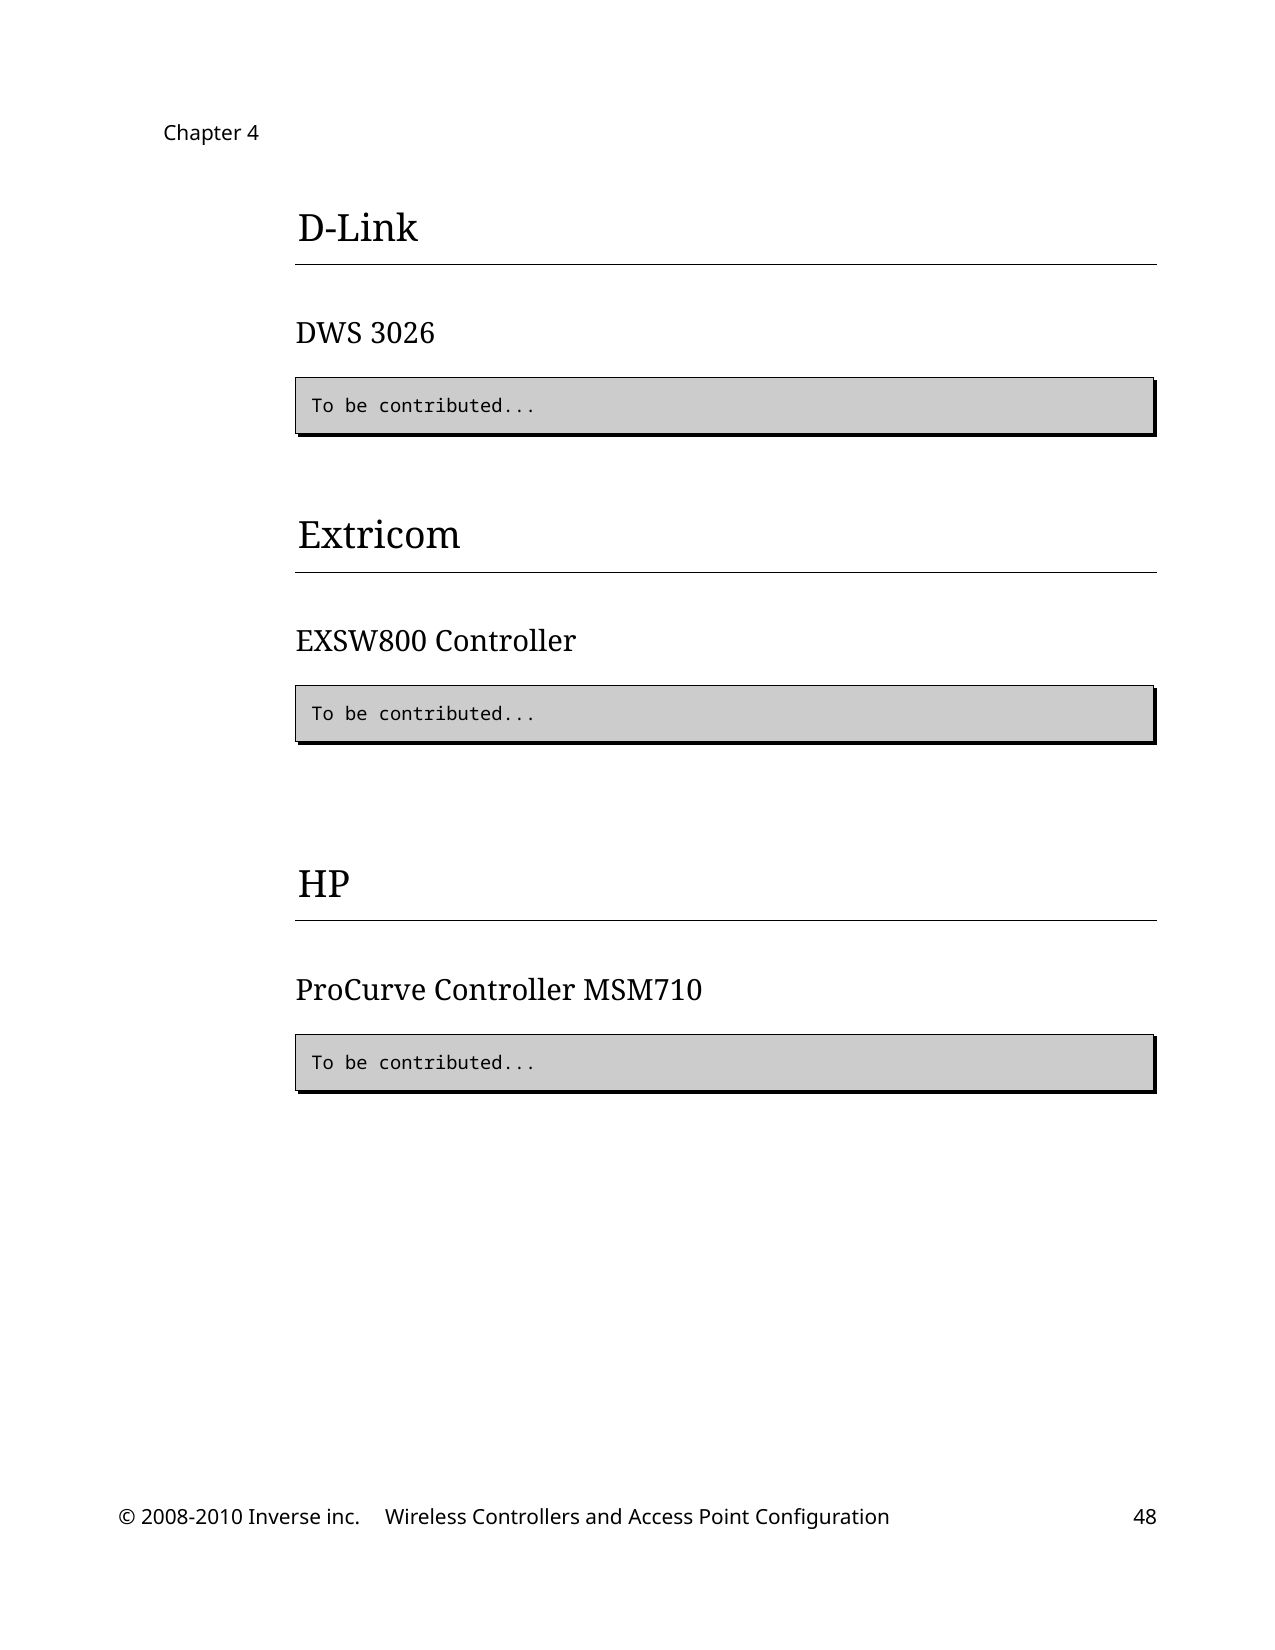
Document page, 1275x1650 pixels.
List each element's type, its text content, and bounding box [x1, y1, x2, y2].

subtitle HP [295, 858, 1157, 920]
subtitle ProCurve Controller MSM710 [295, 969, 1157, 1009]
text To be contributed... [296, 686, 1153, 741]
text To be contributed... [296, 1035, 1153, 1090]
text To be contributed... [296, 378, 1153, 433]
subtitle DWS 3026 [295, 312, 1157, 352]
subtitle Extricom [295, 509, 1157, 572]
subtitle EXSW800 Controller [295, 620, 1157, 660]
subtitle D-Link [295, 201, 1157, 264]
